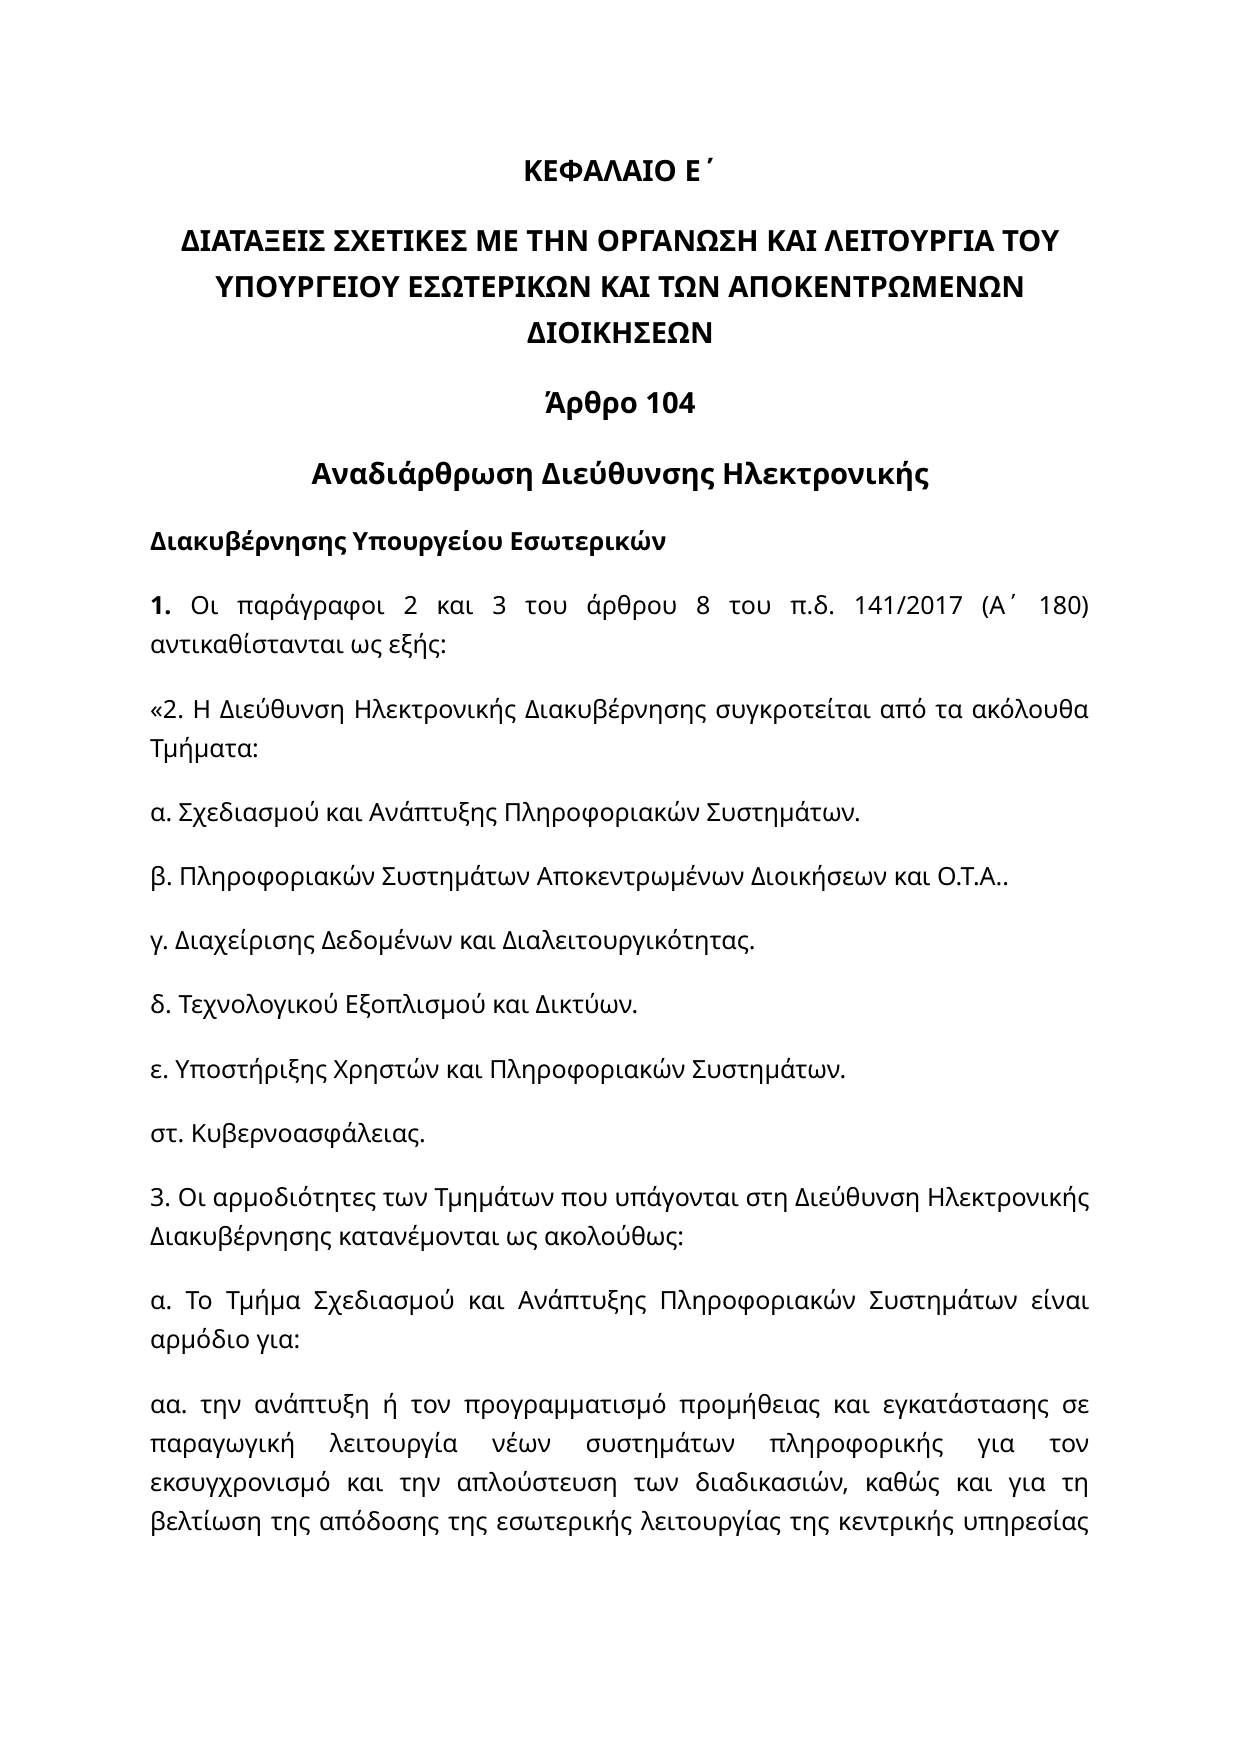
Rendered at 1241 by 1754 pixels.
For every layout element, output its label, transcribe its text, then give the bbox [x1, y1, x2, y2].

text δ. Τεχνολογικού Εξοπλισμού και Δικτύων. [150, 987, 1090, 1021]
text στ. Κυβερνοασφάλειας. [150, 1115, 1090, 1149]
text «2. Η Διεύθυνση Ηλεκτρονικής Διακυβέρνησης συγκροτείται από τα ακόλουθα Τμήματα: [150, 691, 1090, 764]
text β. Πληροφοριακών Συστημάτων Αποκεντρωμένων Διοικήσεων και Ο.Τ.Α.. [150, 859, 1090, 893]
subtitle Άρθρο 104 [150, 382, 1090, 422]
text α. Το Τμήμα Σχεδιασμού και Ανάπτυξης Πληροφοριακών Συστημάτων είναι αρμόδιο για: [150, 1283, 1090, 1356]
text 1. Οι παράγραφοι 2 και 3 του άρθρου 8 του π.δ. 141/2017 (Α΄ 180) αντικαθίστανται ως εξής: [150, 588, 1090, 661]
text α. Σχεδιασμού και Ανάπτυξης Πληροφοριακών Συστημάτων. [150, 794, 1090, 829]
text ε. Υποστήριξης Χρηστών και Πληροφοριακών Συστημάτων. [150, 1051, 1090, 1085]
text αα. την ανάπτυξη ή τον προγραμματισμό προμήθειας και εγκατάστασης σε παραγωγική λειτουργία νέων συστημάτων πληροφορικής για τον εκσυγχρονισμό και την απλούστευση των διαδικασιών, καθώς και για τη βελτίωση της απόδοσης της εσωτερικής λειτουργίας της κεντρικής υπηρεσίας [150, 1386, 1090, 1538]
subtitle ΚΕΦΑΛΑΙΟ Ε΄ [150, 150, 1090, 190]
subtitle Αναδιάρθρωση Διεύθυνσης Ηλεκτρονικής [150, 453, 1090, 493]
subtitle ΔΙΑΤΑΞΕΙΣ ΣΧΕΤΙΚΕΣ ΜΕ ΤΗΝ ΟΡΓΑΝΩΣΗ ΚΑΙ ΛΕΙΤΟΥΡΓΙΑ ΤΟΥ ΥΠΟΥΡΓΕΙΟΥ ΕΣΩΤΕΡΙΚΩΝ ΚΑΙ ΤΩΝ ΑΠΟΚΕΝΤΡΩΜΕΝΩΝ ΔΙΟΙΚΗΣΕΩΝ [150, 221, 1090, 352]
text 3. Οι αρμοδιότητες των Τμημάτων που υπάγονται στη Διεύθυνση Ηλεκτρονικής Διακυβέρνησης κατανέμονται ως ακολούθως: [150, 1179, 1090, 1253]
text Διακυβέρνησης Υπουργείου Εσωτερικών [150, 524, 1090, 558]
text γ. Διαχείρισης Δεδομένων και Διαλειτουργικότητας. [150, 923, 1090, 957]
